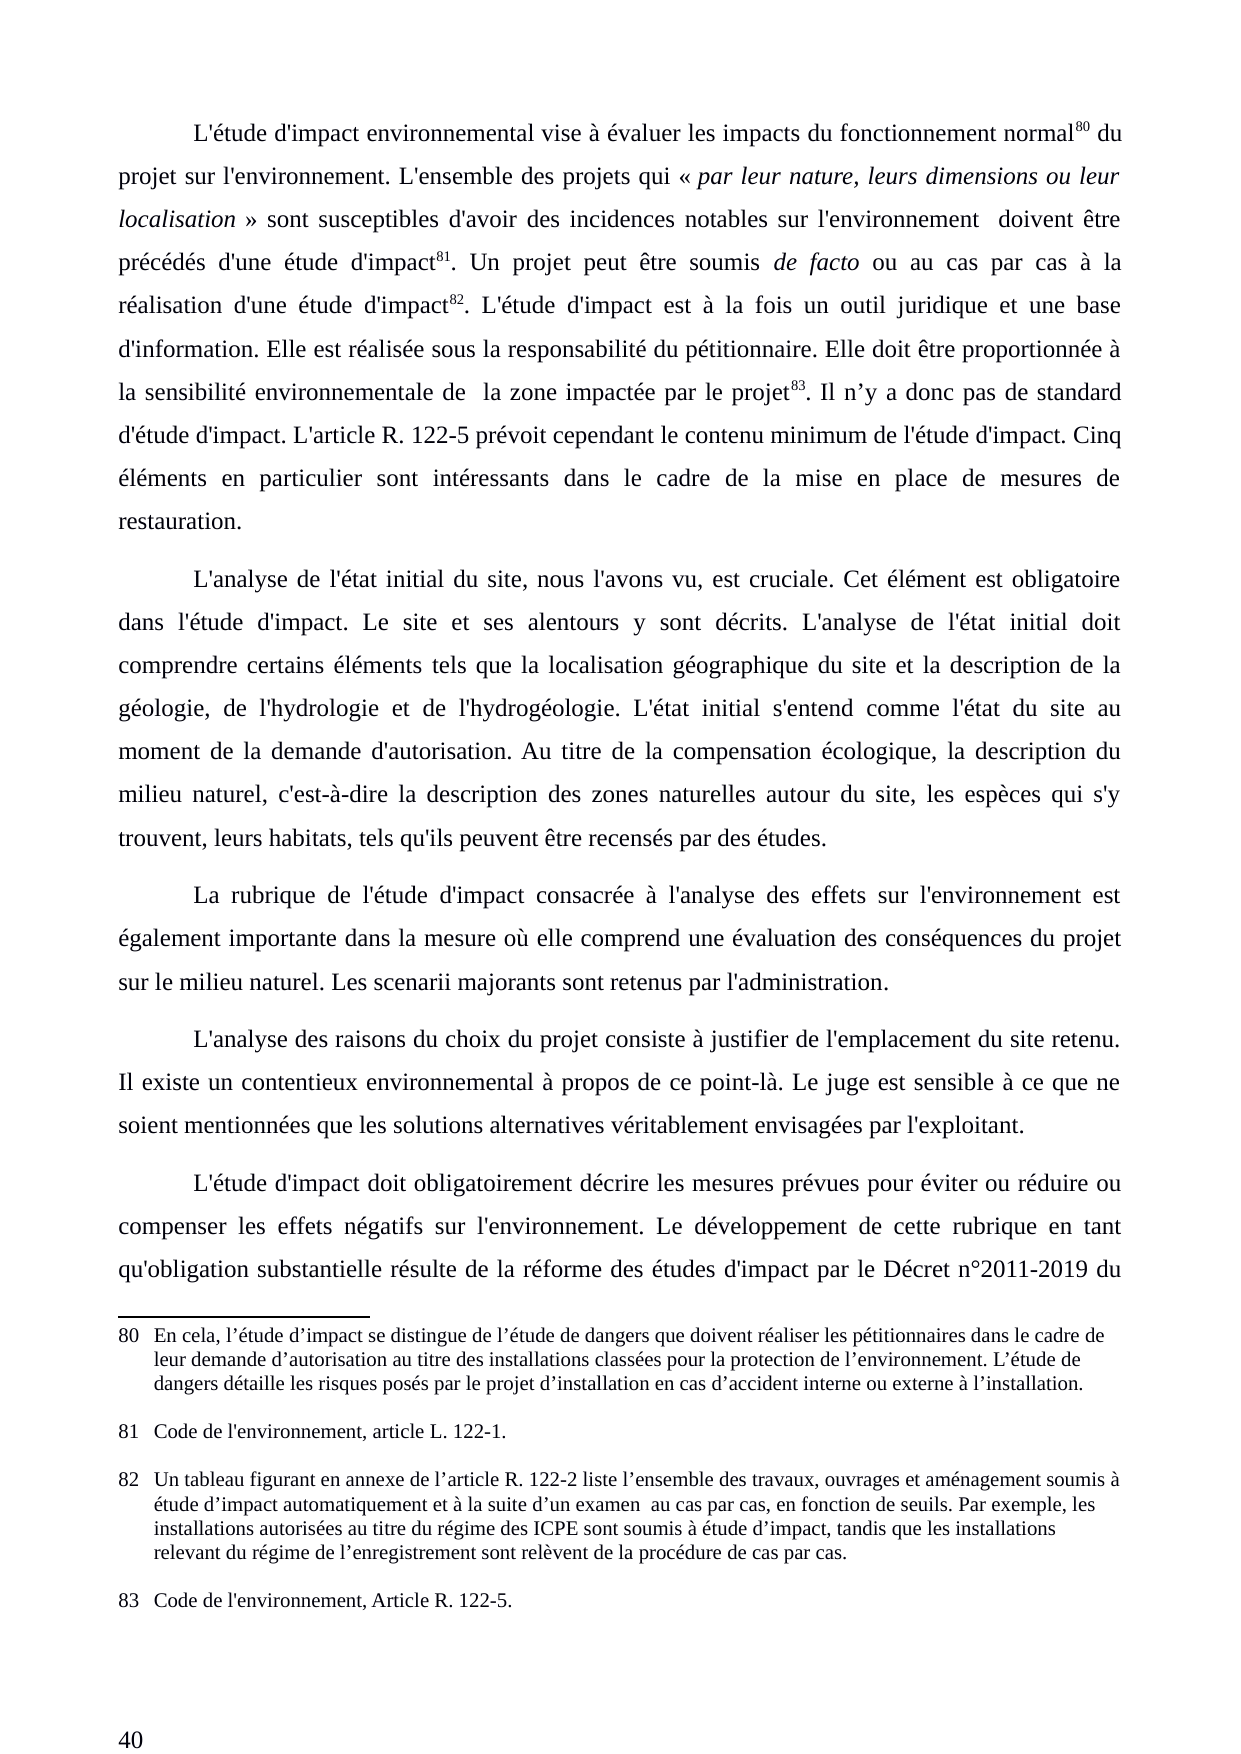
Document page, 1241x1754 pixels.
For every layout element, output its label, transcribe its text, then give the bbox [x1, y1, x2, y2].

text L'étude d'impact doit obligatoirement décrire les mesures prévues pour éviter ou réduire ou compenser les effets négatifs sur l'environnement. Le développement de cette rubrique en tant qu'obligation substantielle résulte de la réforme des études d'impact par le Décret n°2011-2019 du [118, 1168, 1122, 1283]
text Code de l'environnement, article L. 122-1. [118, 1419, 1122, 1443]
text Code de l'environnement, Article R. 122-5. [118, 1588, 1122, 1612]
text En cela, l’étude d’impact se distingue de l’étude de dangers que doivent réaliser les pétitionnaires dans le cadre de leur demande d’autorisation au titre des installations classées pour la protection de l’environnement. L’étude de dangers détaille les risques posés par le projet d’installation en cas d’accident interne ou externe à l’installation. [118, 1323, 1122, 1395]
text L'étude d'impact environnemental vise à évaluer les impacts du fonctionnement normal du projet sur l'environnement. L'ensemble des projets qui « par leur nature, leurs dimensions ou leur localisation » sont susceptibles d'avoir des incidences notables sur l'environnement doivent être précédés d'une étude d'impact. Un projet peut être soumis de facto ou au cas par cas à la réalisation d'une étude d'impact. L'étude d'impact est à la fois un outil juridique et une base d'information. Elle est réalisée sous la responsabilité du pétitionnaire. Elle doit être proportionnée à la sensibilité environnementale de la zone impactée par le projet. Il n’y a donc pas de standard d'étude d'impact. L'article R. 122-5 prévoit cependant le contenu minimum de l'étude d'impact. Cinq éléments en particulier sont intéressants dans le cadre de la mise en place de mesures de restauration. [118, 118, 1122, 535]
text Un tableau figurant en annexe de l’article R. 122-2 liste l’ensemble des travaux, ouvrages et aménagement soumis à étude d’impact automatiquement et à la suite d’un examen au cas par cas, en fonction de seuils. Par exemple, les installations autorisées au titre du régime des ICPE sont soumis à étude d’impact, tandis que les installations relevant du régime de l’enregistrement sont relèvent de la procédure de cas par cas. [118, 1467, 1122, 1564]
text L'analyse des raisons du choix du projet consiste à justifier de l'emplacement du site retenu. Il existe un contentieux environnemental à propos de ce point-là. Le juge est sensible à ce que ne soient mentionnées que les solutions alternatives véritablement envisagées par l'exploitant. [118, 1024, 1122, 1139]
text La rubrique de l'étude d'impact consacrée à l'analyse des effets sur l'environnement est également importante dans la mesure où elle comprend une évaluation des conséquences du projet sur le milieu naturel. Les scenarii majorants sont retenus par l'administration. [118, 880, 1122, 995]
text L'analyse de l'état initial du site, nous l'avons vu, est cruciale. Cet élément est obligatoire dans l'étude d'impact. Le site et ses alentours y sont décrits. L'analyse de l'état initial doit comprendre certains éléments tels que la localisation géographique du site et la description de la géologie, de l'hydrologie et de l'hydrogéologie. L'état initial s'entend comme l'état du site au moment de la demande d'autorisation. Au titre de la compensation écologique, la description du milieu naturel, c'est-à-dire la description des zones naturelles autour du site, les espèces qui s'y trouvent, leurs habitats, tels qu'ils peuvent être recensés par des études. [118, 564, 1122, 851]
